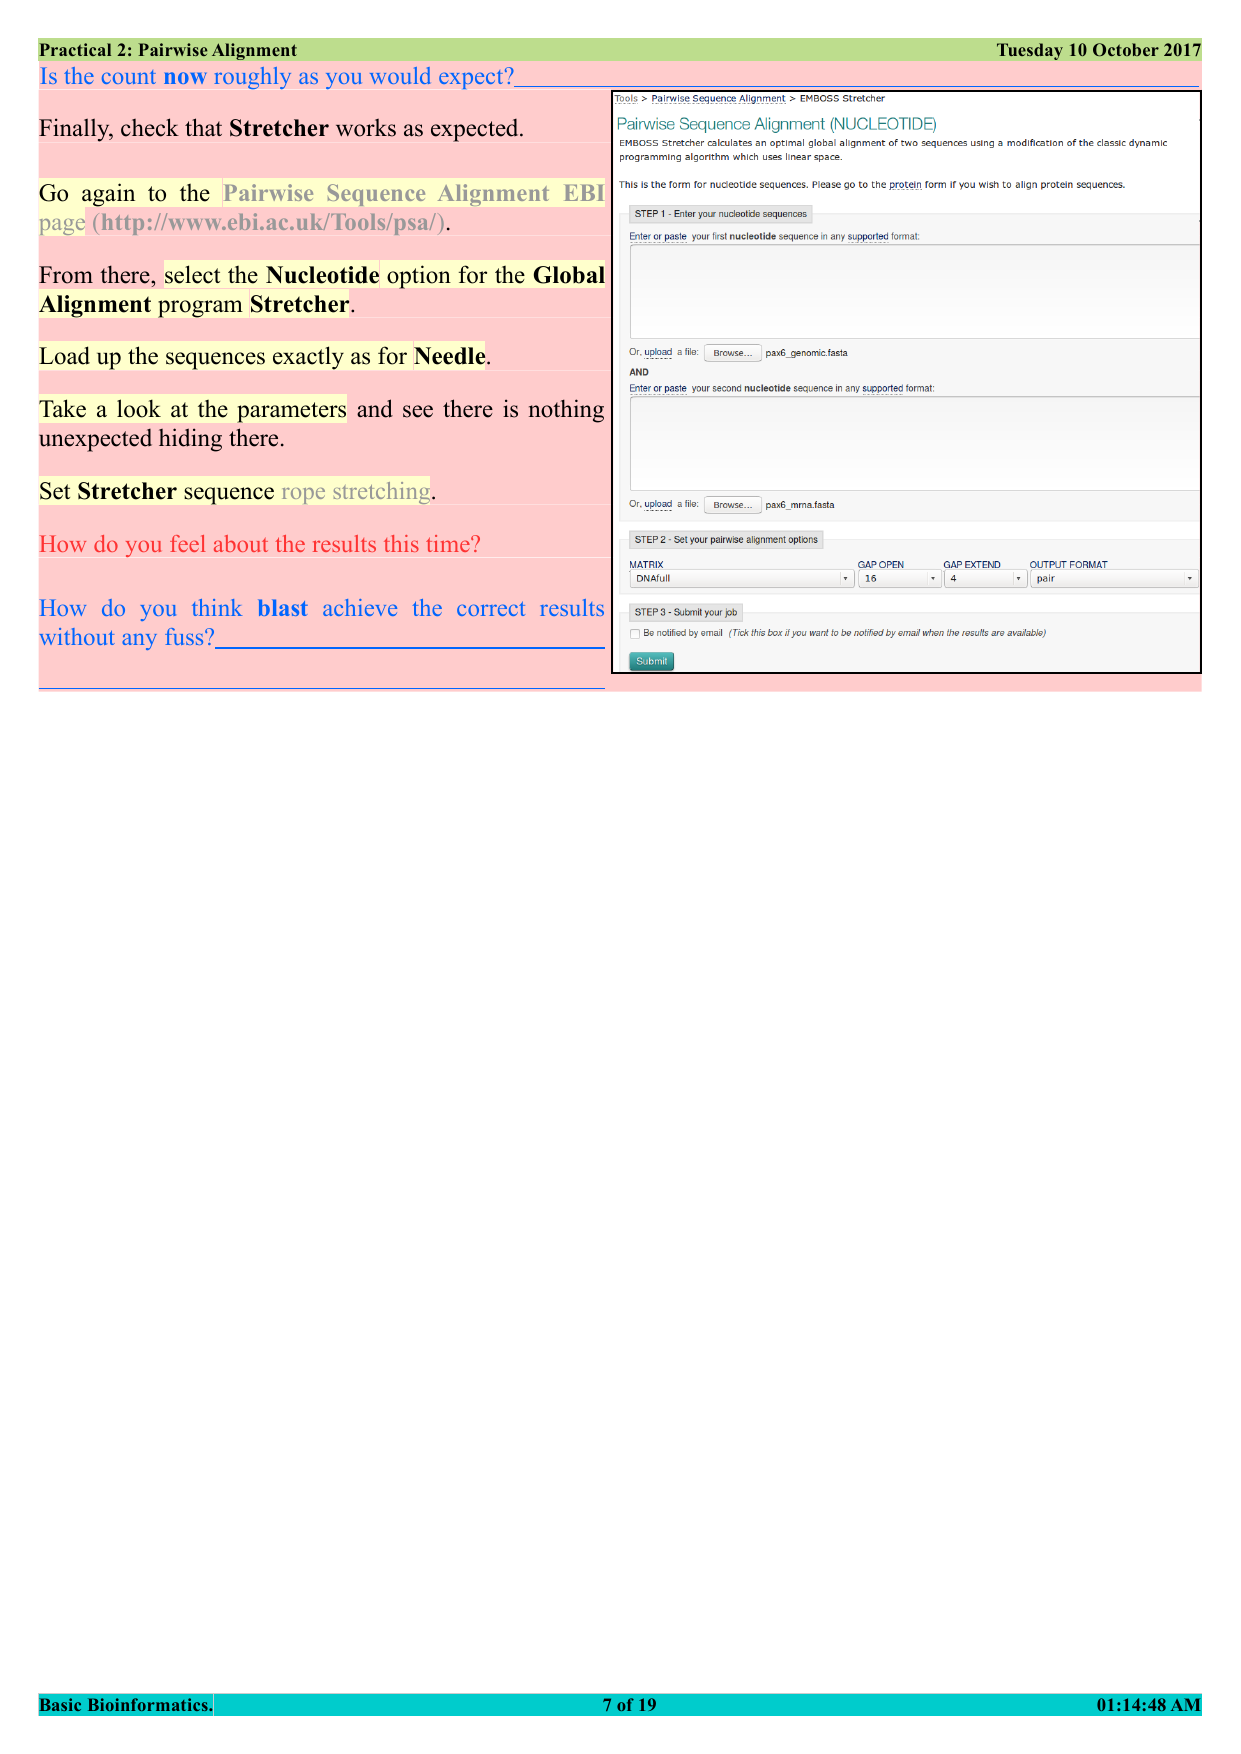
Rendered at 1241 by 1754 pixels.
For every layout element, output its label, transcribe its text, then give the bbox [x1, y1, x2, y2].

text Finally, check that Stretcher works as expected. [38, 113, 611, 142]
text From there, select the Nucleotide option for the Global Alignment program Stretcher. [38, 259, 611, 318]
text Go again to the Pairwise Sequence Alignment EBI page (http://www.ebi.ac.uk/Tools/psa/). [38, 178, 611, 236]
text How do you feel about the results this time? [38, 528, 611, 557]
text Set Stretcher sequence rope stretching. [38, 476, 611, 505]
text Load up the sequences exactly as for Needle. [38, 341, 611, 370]
text Is the count now roughly as you would expect? [39, 61, 1202, 90]
picture [613, 92, 1200, 672]
text Take a look at the parameters and see there is nothing unexpected hiding there. [38, 394, 611, 452]
text How do you think blast achieve the correct results without any fuss? [38, 593, 611, 651]
